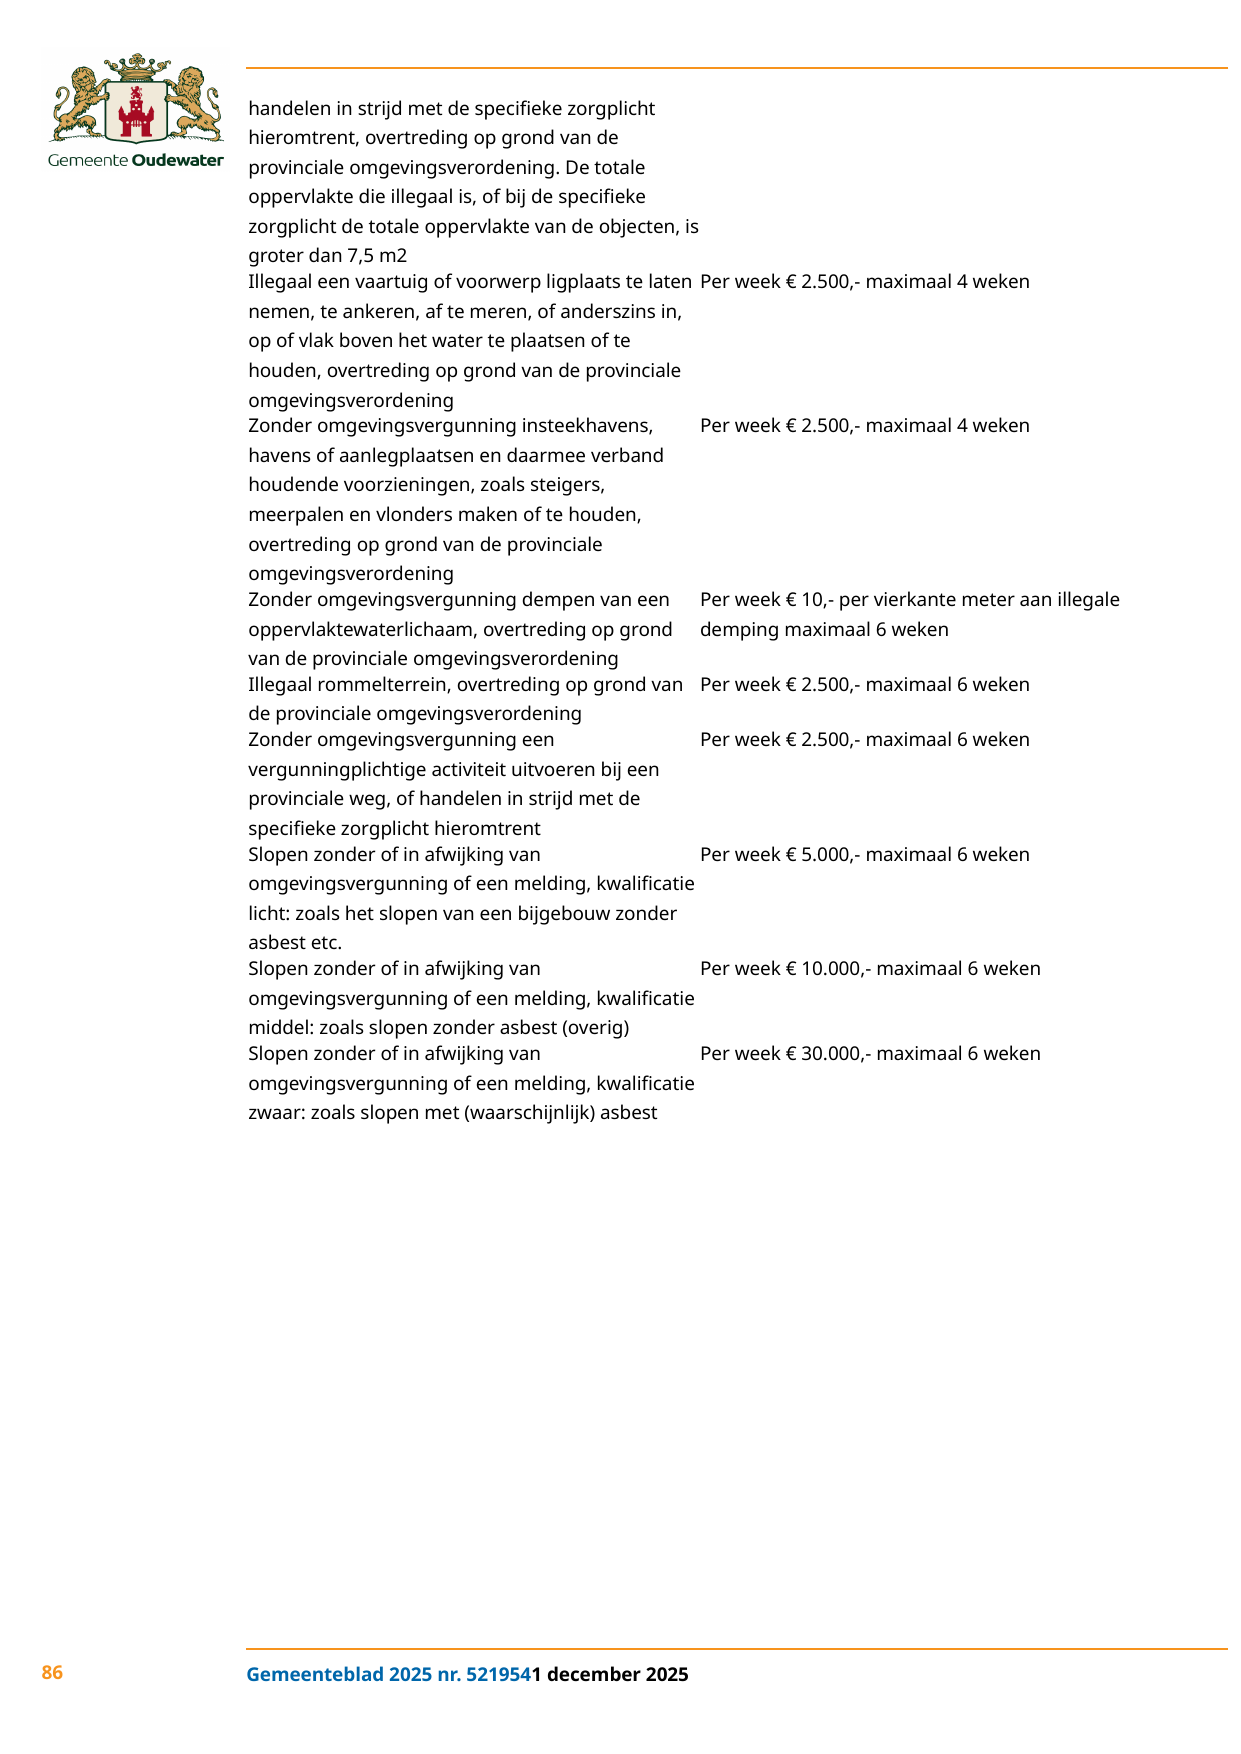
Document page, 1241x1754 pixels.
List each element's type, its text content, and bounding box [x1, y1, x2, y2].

table_cell Per week € 2.500,- maximaal 6 weken [700, 726, 1152, 841]
table_cell Zonder omgevingsvergunning dempen van een oppervlaktewaterlichaam, overtreding op grond van de provinciale omgevingsverordening [248, 586, 700, 671]
table_cell Per week € 10.000,- maximaal 6 weken [700, 955, 1152, 1040]
table_cell Zonder omgevingsvergunning een vergunningplichtige activiteit uitvoeren bij een provinciale weg, of handelen in strijd met de specifieke zorgplicht hieromtrent [248, 726, 700, 841]
table_cell Slopen zonder of in afwijking van omgevingsvergunning of een melding, kwalificatie zwaar: zoals slopen met (waarschijnlijk) asbest [248, 1040, 700, 1125]
table_cell Per week € 5.000,- maximaal 6 weken [700, 841, 1152, 955]
table_cell Per week € 2.500,- maximaal 4 weken [700, 269, 1152, 412]
table_cell Illegaal rommelterrein, overtreding op grond van de provinciale omgevingsverordening [248, 671, 700, 726]
table_cell Per week € 10,- per vierkante meter aan illegale demping maximaal 6 weken [700, 586, 1152, 671]
table_cell Illegaal een vaartuig of voorwerp ligplaats te laten nemen, te ankeren, af te meren, of anderszins in, op of vlak boven het water te plaatsen of te houden, overtreding op grond van de provinciale omgevingsverordening [248, 269, 700, 412]
table_cell Per week € 2.500,- maximaal 6 weken [700, 671, 1152, 726]
table_cell Slopen zonder of in afwijking van omgevingsvergunning of een melding, kwalificatie licht: zoals het slopen van een bijgebouw zonder asbest etc. [248, 841, 700, 955]
picture [41, 47, 231, 172]
table_cell Zonder omgevingsvergunning insteekhavens, havens of aanlegplaatsen en daarmee verband houdende voorzieningen, zoals steigers, meerpalen en vlonders maken of te houden, overtreding op grond van de provinciale omgevingsverordening [248, 413, 700, 586]
table_cell [700, 95, 1152, 268]
table_cell Slopen zonder of in afwijking van omgevingsvergunning of een melding, kwalificatie middel: zoals slopen zonder asbest (overig) [248, 955, 700, 1040]
table_cell Per week € 30.000,- maximaal 6 weken [700, 1040, 1152, 1125]
table_cell Per week € 2.500,- maximaal 4 weken [700, 413, 1152, 586]
table_cell handelen in strijd met de specifieke zorgplicht hieromtrent, overtreding op grond van de provinciale omgevingsverordening. De totale oppervlakte die illegaal is, of bij de specifieke zorgplicht de totale oppervlakte van de objecten, is groter dan 7,5 m2 [248, 95, 700, 268]
